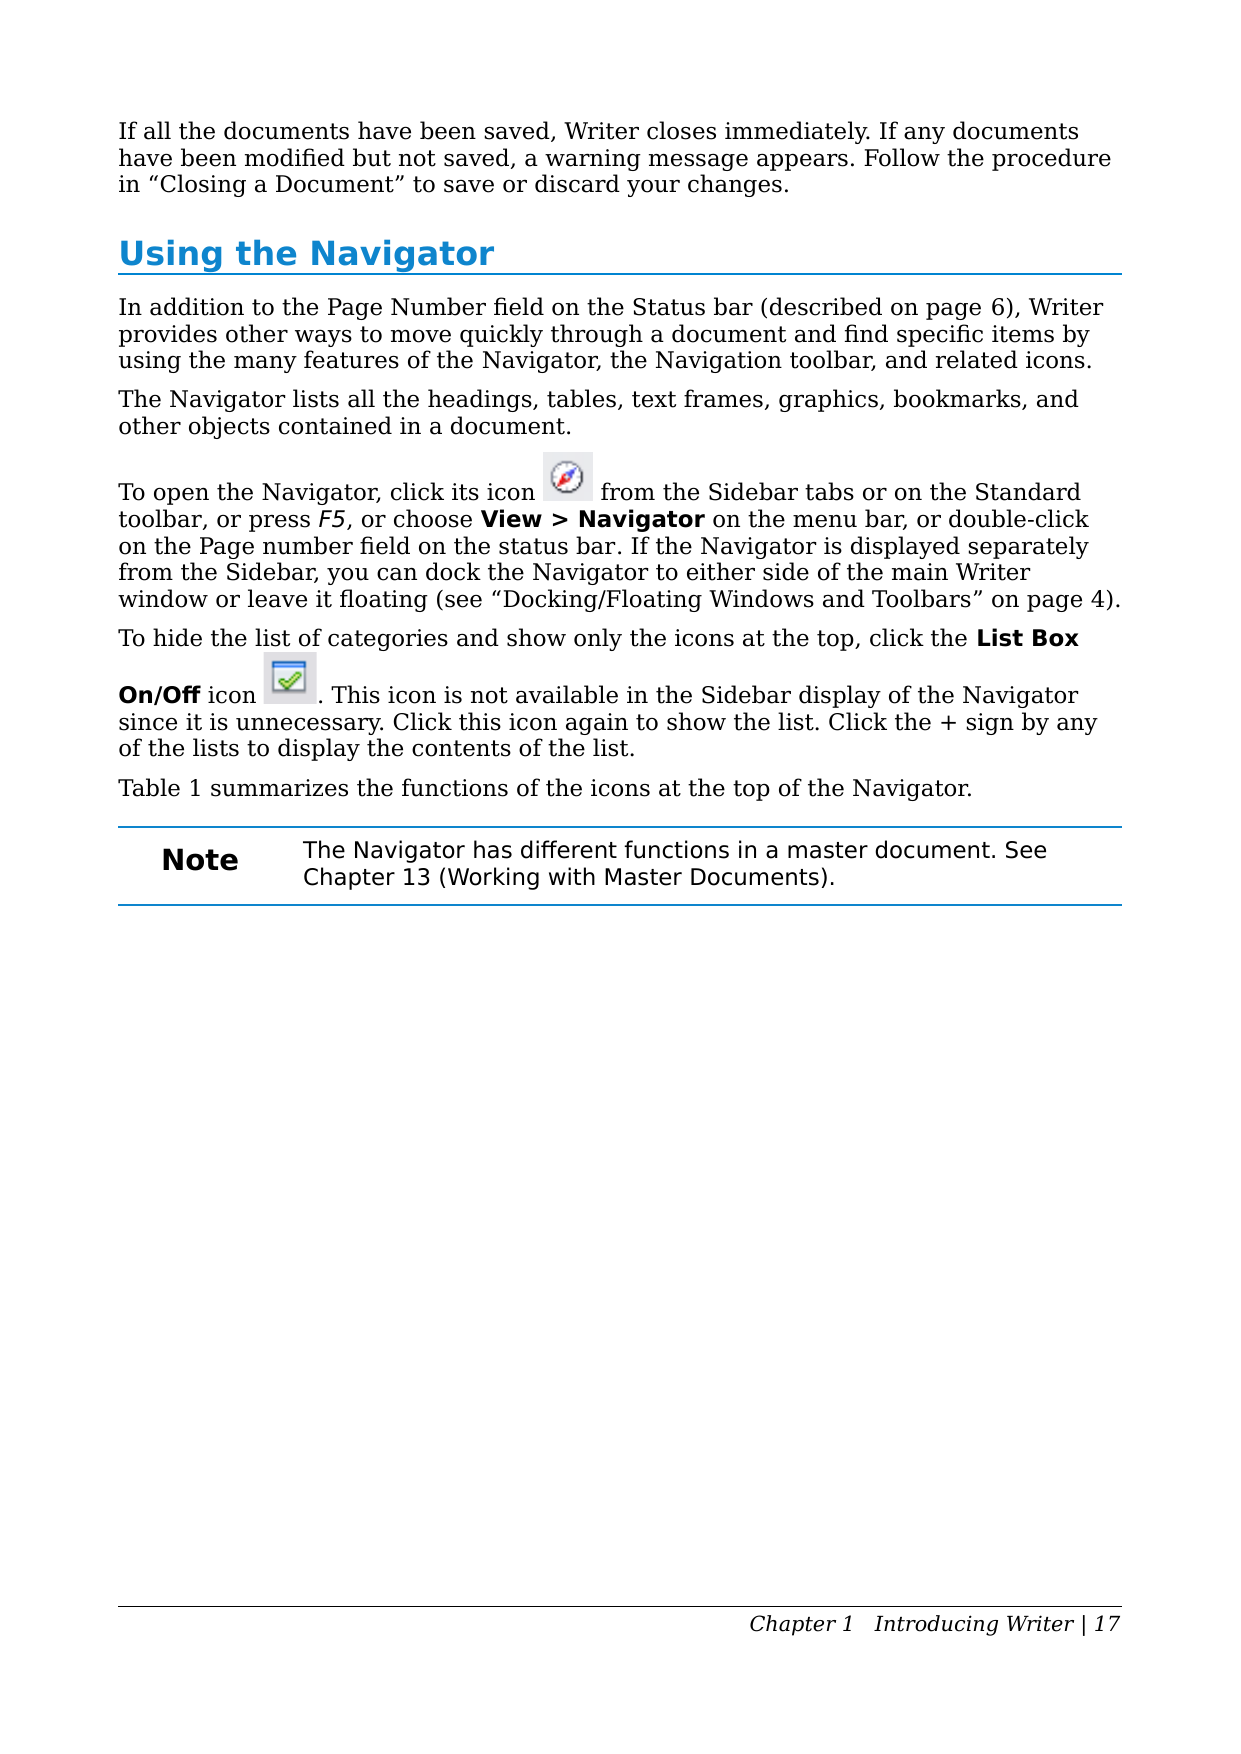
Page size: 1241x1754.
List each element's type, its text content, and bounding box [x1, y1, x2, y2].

picture [543, 452, 593, 501]
text To hide the list of categories and show only the icons at the top, click the List Box On/Off icon . This icon is not available in the Sidebar display of the Navigator since it is unnecessary. Click this icon again to show the list. Click the + sign by any of the lists to display the contents of the list. [118, 625, 1122, 762]
text To open the Navigator, click its icon from the Sidebar tabs or on the Standard toolbar, or press F5, or choose View > Navigator on the menu bar, or double-click on the Page number field on the status bar. If the Navigator is displayed separately from the Sidebar, you can dock the Navigator to either side of the main Writer window or leave it floating (see “Docking/Floating Windows and Toolbars” on page 4). [118, 452, 1122, 613]
picture [263, 652, 317, 704]
subtitle Using the Navigator [118, 234, 1122, 273]
table_header The Navigator has different functions in a master document. See Chapter 13 (Working with Master Documents). [281, 828, 1122, 903]
table_header Note [118, 828, 281, 903]
text If all the documents have been saved, Writer closes immediately. If any documents have been modified but not saved, a warning message appears. Follow the procedure in “Closing a Document” to save or discard your changes. [118, 118, 1122, 198]
text The Navigator lists all the headings, tables, text frames, graphics, bookmarks, and other objects contained in a document. [118, 387, 1122, 440]
text In addition to the Page Number field on the Status bar (described on page 5), Writer provides other ways to move quickly through a document and find specific items by using the many features of the Navigator, the Navigation toolbar, and related icons. [118, 294, 1122, 374]
text Table 1 summarizes the functions of the icons at the top of the Navigator. [118, 775, 1122, 801]
